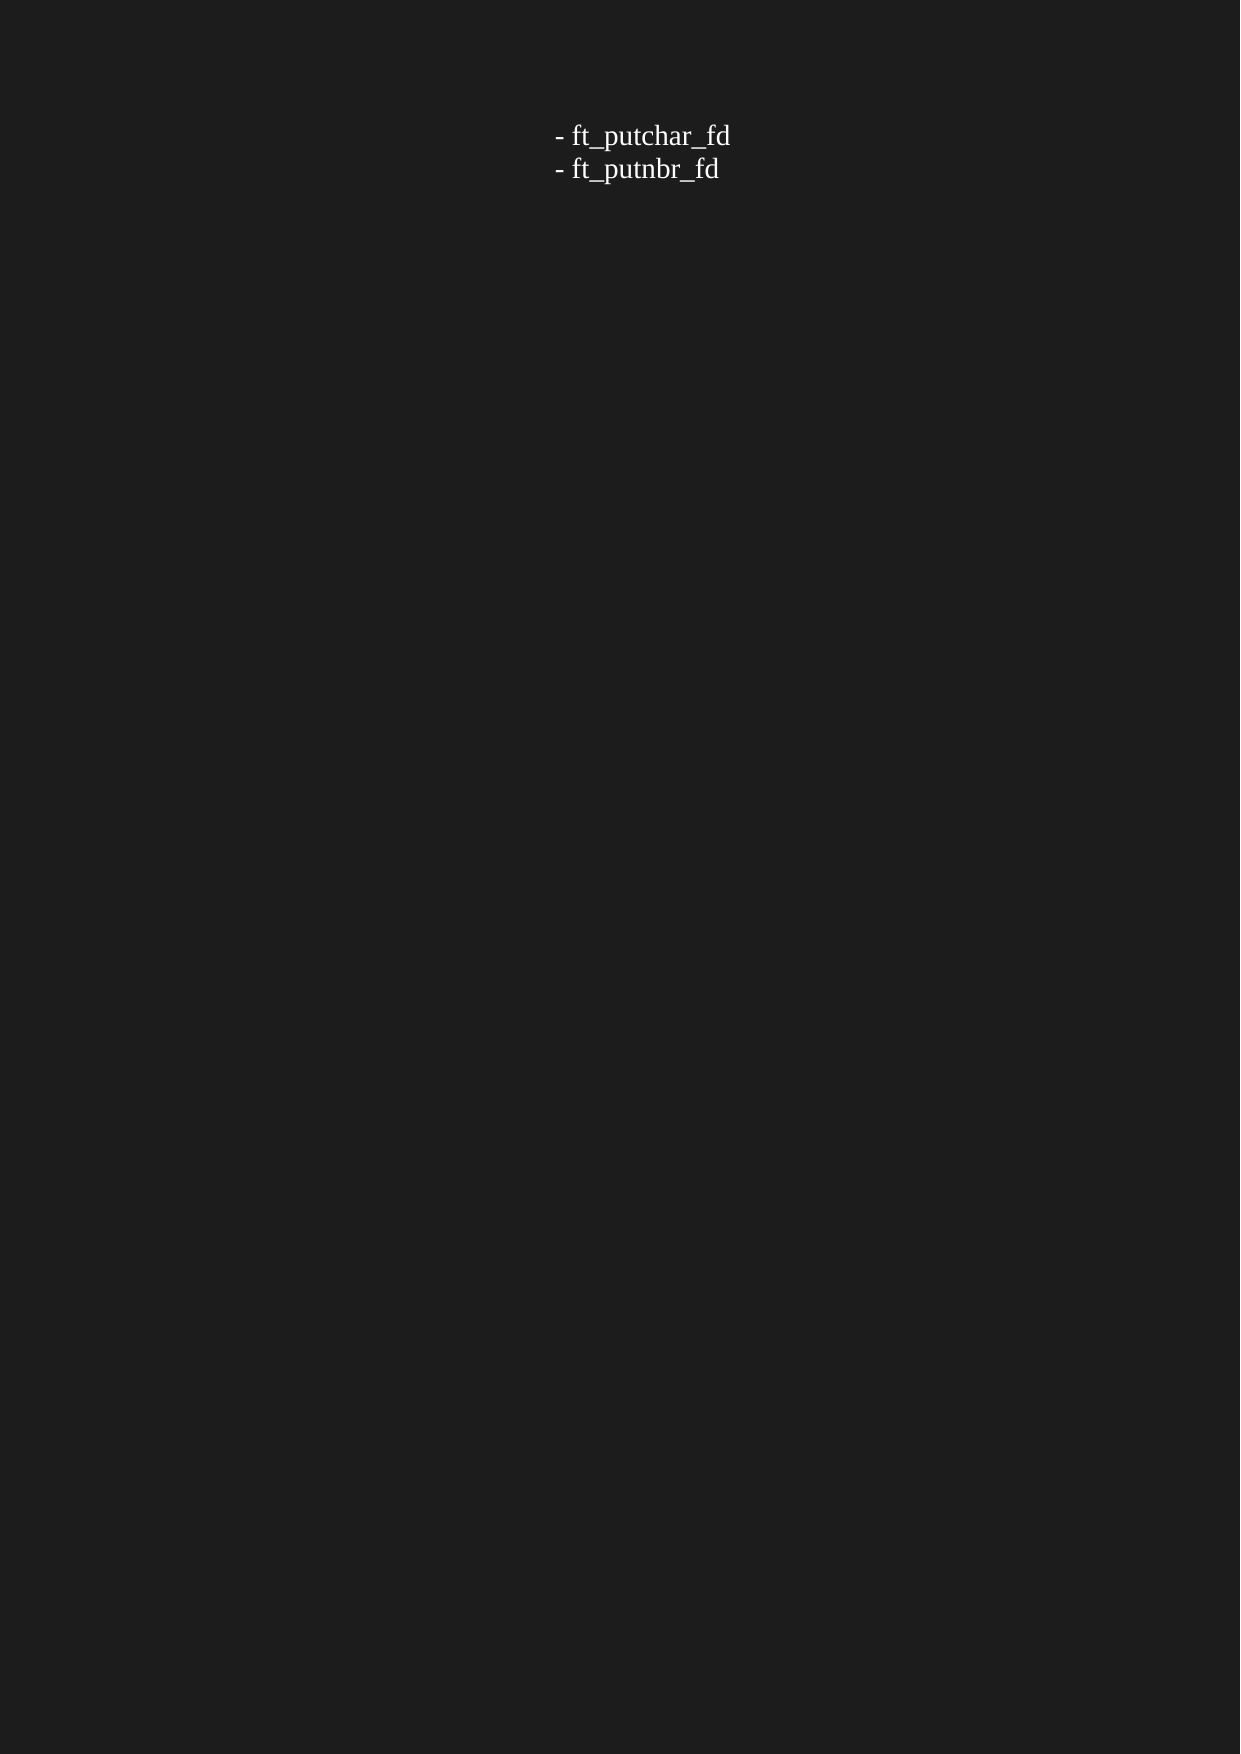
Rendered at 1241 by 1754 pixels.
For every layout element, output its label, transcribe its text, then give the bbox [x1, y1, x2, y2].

text - ft_putnbr_fd [37, 152, 1212, 185]
text - ft_putchar_fd [37, 118, 1212, 152]
